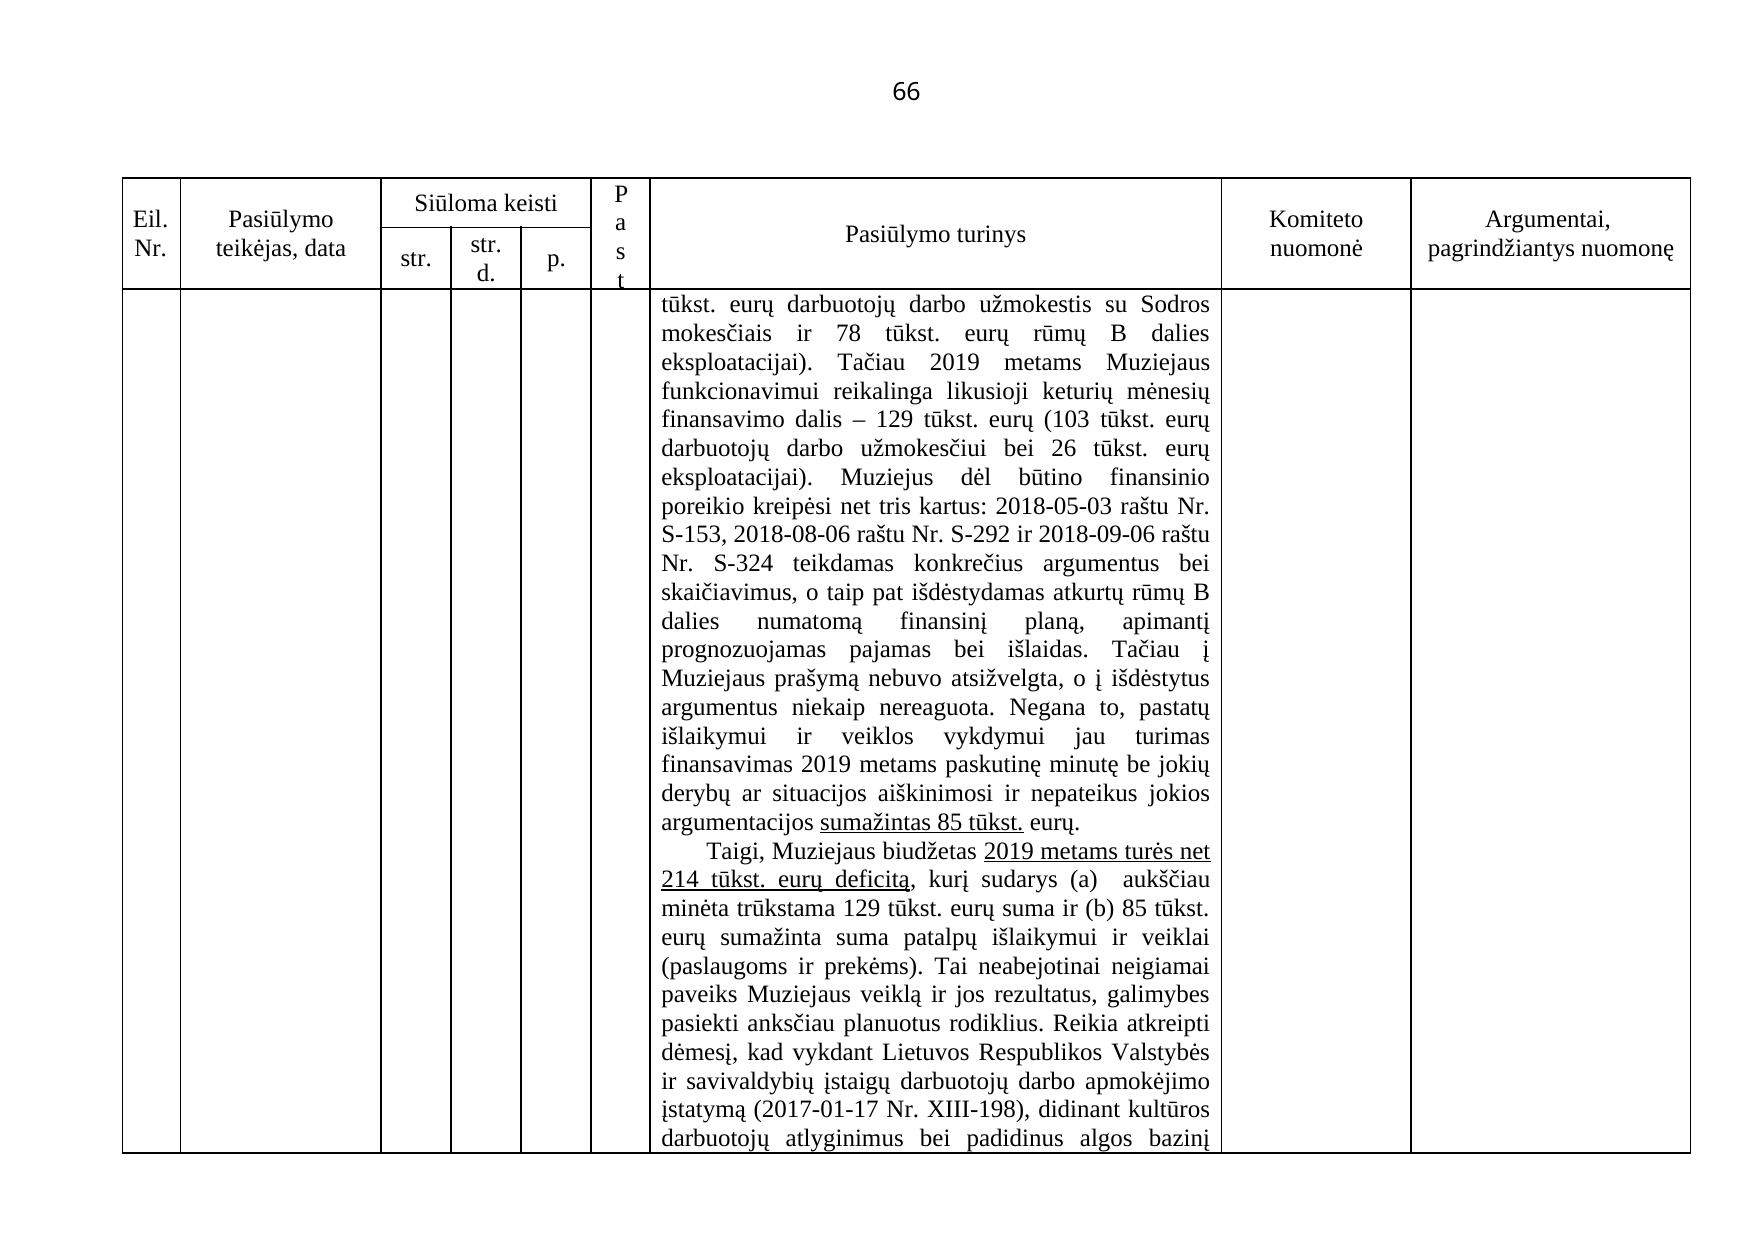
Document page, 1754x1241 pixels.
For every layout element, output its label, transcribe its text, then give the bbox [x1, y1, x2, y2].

table_cell str. [382, 228, 450, 288]
table_cell p. [522, 228, 590, 288]
table_cell [592, 290, 649, 1152]
table_cell [181, 290, 380, 1152]
table_header Argumentai, pagrindžiantys nuomonę [1412, 179, 1690, 288]
table_header Pasiūlymo teikėjas, data [181, 179, 380, 288]
table_header Pasiūlymo turinys [651, 179, 1221, 288]
table_header Pastabos [592, 179, 649, 288]
table_cell [1222, 290, 1410, 1152]
table_cell str. d. [452, 228, 520, 288]
table_cell [522, 290, 590, 1152]
table_cell [1412, 290, 1690, 1152]
table_header Siūloma keisti [382, 179, 590, 226]
table_cell [382, 290, 450, 1152]
table_cell [452, 290, 520, 1152]
table_header Eil. Nr. [123, 179, 180, 288]
table_cell [123, 290, 180, 1152]
table_header Komiteto nuomonė [1222, 179, 1410, 288]
table_cell tūkst. eurų darbuotojų darbo užmokestis su Sodros mokesčiais ir 78 tūkst. eurų rūmų B dalies eksploatacijai). Tačiau 2019 metams Muziejaus funkcionavimui reikalinga likusioji keturių mėnesių finansavimo dalis – 129 tūkst. eurų (103 tūkst. eurų darbuotojų darbo užmokesčiui bei 26 tūkst. eurų eksploatacijai). Muziejus dėl būtino finansinio poreikio kreipėsi net tris kartus: 2018-05-03 raštu Nr. S-153, 2018-08-06 raštu Nr. S-292 ir 2018-09-06 raštu Nr. S-324 teikdamas konkrečius argumentus bei skaičiavimus, o taip pat išdėstydamas atkurtų rūmų B dalies numatomą finansinį planą, apimantį prognozuojamas pajamas bei išlaidas. Tačiau į Muziejaus prašymą nebuvo atsižvelgta, o į išdėstytus argumentus niekaip nereaguota. Negana to, pastatų išlaikymui ir veiklos vykdymui jau turimas finansavimas 2019 metams paskutinę minutę be jokių derybų ar situacijos aiškinimosi ir nepateikus jokios argumentacijos sumažintas 85 tūkst. eurų. Taigi, Muziejaus biudžetas 2019 metams turės net 214 tūkst. eurų deficitą, kurį sudarys (a) aukščiau minėta trūkstama 129 tūkst. eurų suma ir (b) 85 tūkst. eurų sumažinta suma patalpų išlaikymui ir veiklai (paslaugoms ir prekėms). Tai neabejotinai neigiamai paveiks Muziejaus veiklą ir jos rezultatus, galimybes pasiekti anksčiau planuotus rodiklius. Reikia atkreipti dėmesį, kad vykdant Lietuvos Respublikos Valstybės ir savivaldybių įstaigų darbuotojų darbo apmokėjimo įstatymą (2017-01-17 Nr. XIII-198), didinant kultūros darbuotojų atlyginimus bei padidinus algos bazinį [651, 290, 1221, 1152]
